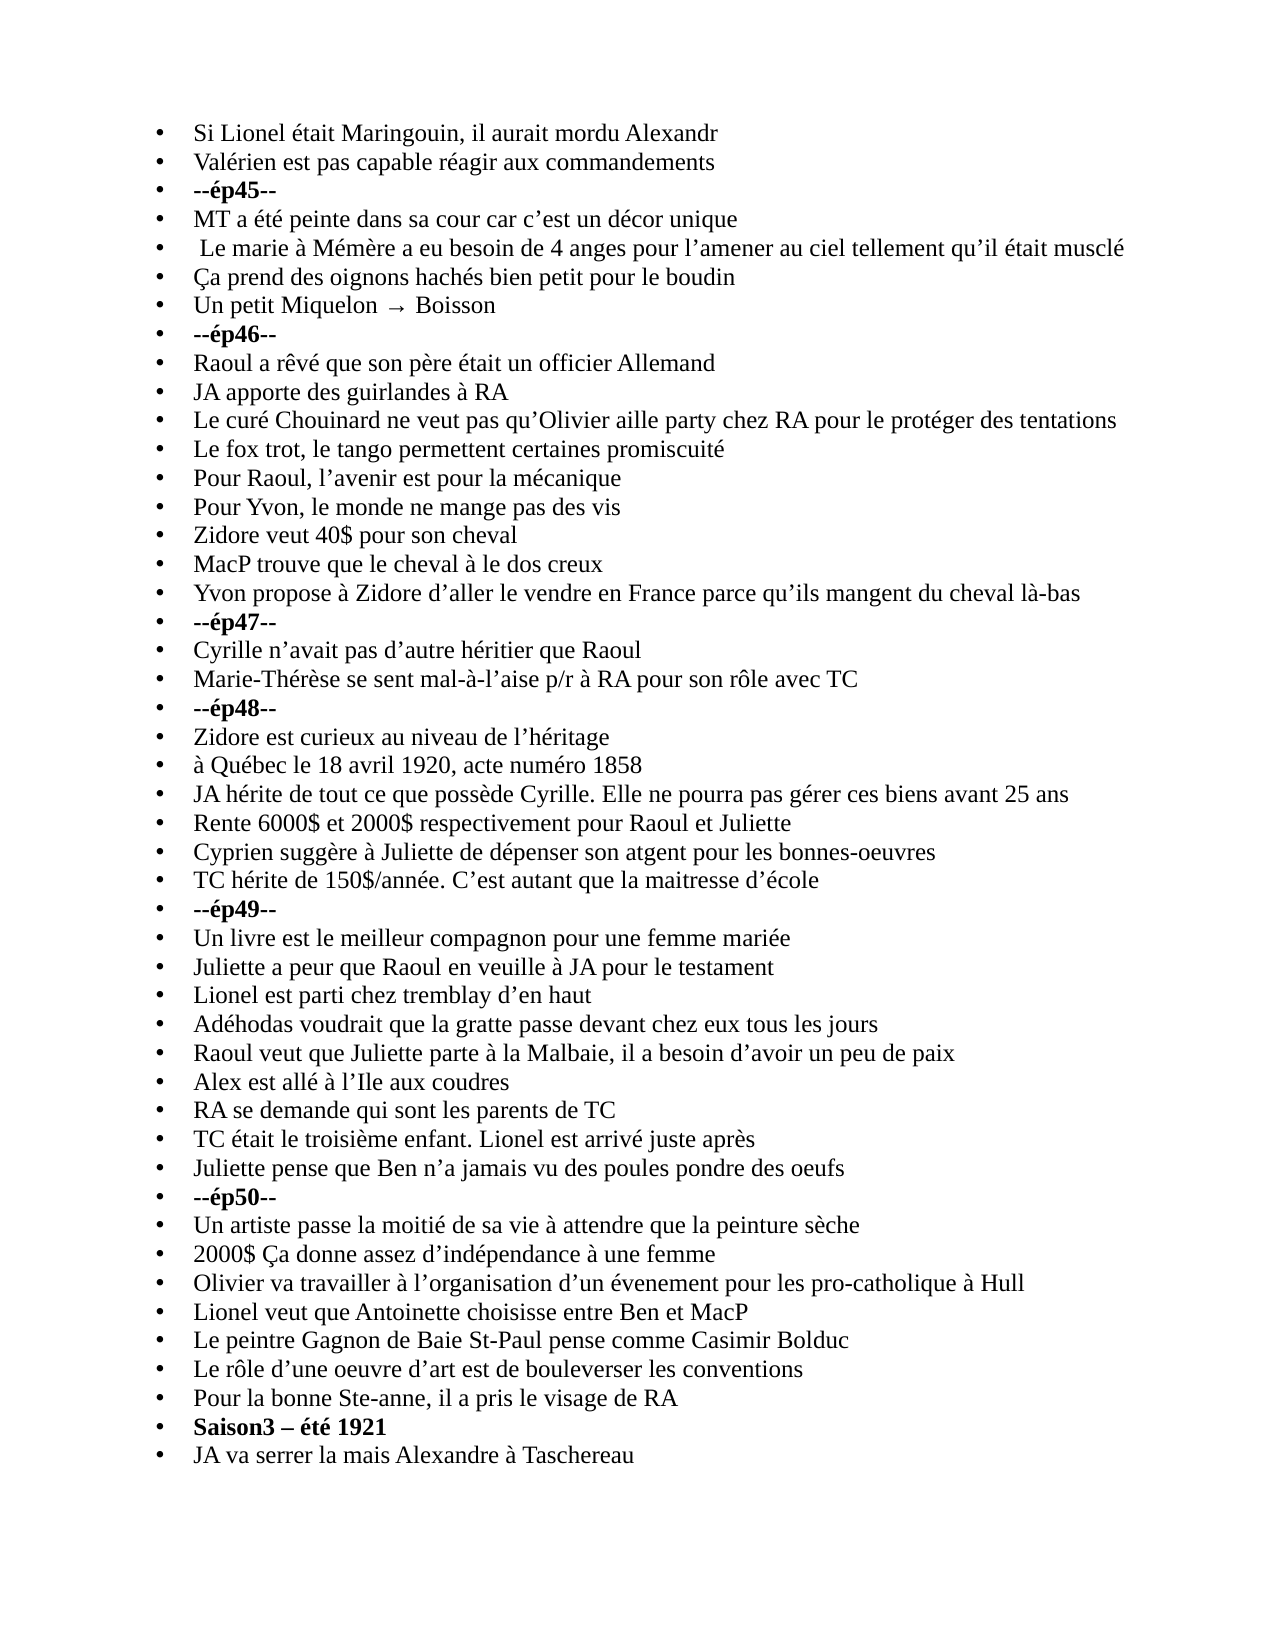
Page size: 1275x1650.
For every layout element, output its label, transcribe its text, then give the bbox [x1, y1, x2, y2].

list Rente 6000$ et 2000$ respectivement pour Raoul et Juliette [156, 808, 1157, 837]
list Le marie à Mémère a eu besoin de 4 anges pour l’amener au ciel tellement qu’il était musclé [156, 233, 1157, 262]
list Alex est allé à l’Ile aux coudres [156, 1067, 1157, 1096]
list Un livre est le meilleur compagnon pour une femme mariée [156, 923, 1157, 952]
list JA hérite de tout ce que possède Cyrille. Elle ne pourra pas gérer ces biens avant 25 ans [156, 779, 1157, 808]
list TC hérite de 150$/année. C’est autant que la maitresse d’école [156, 866, 1157, 894]
list MacP trouve que le cheval à le dos creux [156, 549, 1157, 578]
list 2000$ Ça donne assez d’indépendance à une femme [156, 1239, 1157, 1268]
list Zidore est curieux au niveau de l’héritage [156, 722, 1157, 751]
list Cyprien suggère à Juliette de dépenser son atgent pour les bonnes-oeuvres [156, 837, 1157, 866]
list Pour Raoul, l’avenir est pour la mécanique [156, 463, 1157, 492]
list TC était le troisième enfant. Lionel est arrivé juste après [156, 1124, 1157, 1153]
list Olivier va travailler à l’organisation d’un évenement pour les pro-catholique à Hull [156, 1268, 1157, 1297]
list Pour la bonne Ste-anne, il a pris le visage de RA [156, 1383, 1157, 1412]
list Adéhodas voudrait que la gratte passe devant chez eux tous les jours [156, 1009, 1157, 1038]
list --ép46-- [156, 319, 1157, 348]
list --ép50-- [156, 1182, 1157, 1211]
list --ép47-- [156, 607, 1157, 636]
list Marie-Thérèse se sent mal-à-l’aise p/r à RA pour son rôle avec TC [156, 664, 1157, 693]
list --ép45-- [156, 176, 1157, 204]
list Zidore veut 40$ pour son cheval [156, 521, 1157, 549]
list Lionel est parti chez tremblay d’en haut [156, 981, 1157, 1009]
list --ép49-- [156, 894, 1157, 923]
list Le peintre Gagnon de Baie St-Paul pense comme Casimir Bolduc [156, 1326, 1157, 1354]
list Juliette a peur que Raoul en veuille à JA pour le testament [156, 952, 1157, 981]
list --ép48-- [156, 693, 1157, 722]
list Pour Yvon, le monde ne mange pas des vis [156, 492, 1157, 521]
list Un artiste passe la moitié de sa vie à attendre que la peinture sèche [156, 1211, 1157, 1239]
list Valérien est pas capable réagir aux commandements [156, 147, 1157, 176]
list Si Lionel était Maringouin, il aurait mordu Alexandr [156, 118, 1157, 147]
list Raoul a rêvé que son père était un officier Allemand [156, 348, 1157, 377]
list JA va serrer la mais Alexandre à Taschereau [156, 1441, 1157, 1469]
list Raoul veut que Juliette parte à la Malbaie, il a besoin d’avoir un peu de paix [156, 1038, 1157, 1067]
list Le rôle d’une oeuvre d’art est de bouleverser les conventions [156, 1354, 1157, 1383]
list à Québec le 18 avril 1920, acte numéro 1858 [156, 751, 1157, 779]
list Saison3 – été 1921 [156, 1412, 1157, 1441]
list Juliette pense que Ben n’a jamais vu des poules pondre des oeufs [156, 1153, 1157, 1182]
list Lionel veut que Antoinette choisisse entre Ben et MacP [156, 1297, 1157, 1326]
list Cyrille n’avait pas d’autre héritier que Raoul [156, 636, 1157, 664]
list RA se demande qui sont les parents de TC [156, 1096, 1157, 1124]
list Ça prend des oignons hachés bien petit pour le boudin [156, 262, 1157, 291]
list Un petit Miquelon → Boisson [156, 291, 1157, 319]
list MT a été peinte dans sa cour car c’est un décor unique [156, 204, 1157, 233]
list Le fox trot, le tango permettent certaines promiscuité [156, 434, 1157, 463]
list Le curé Chouinard ne veut pas qu’Olivier aille party chez RA pour le protéger des tentations [156, 406, 1157, 434]
list Yvon propose à Zidore d’aller le vendre en France parce qu’ils mangent du cheval là-bas [156, 578, 1157, 607]
list JA apporte des guirlandes à RA [156, 377, 1157, 406]
